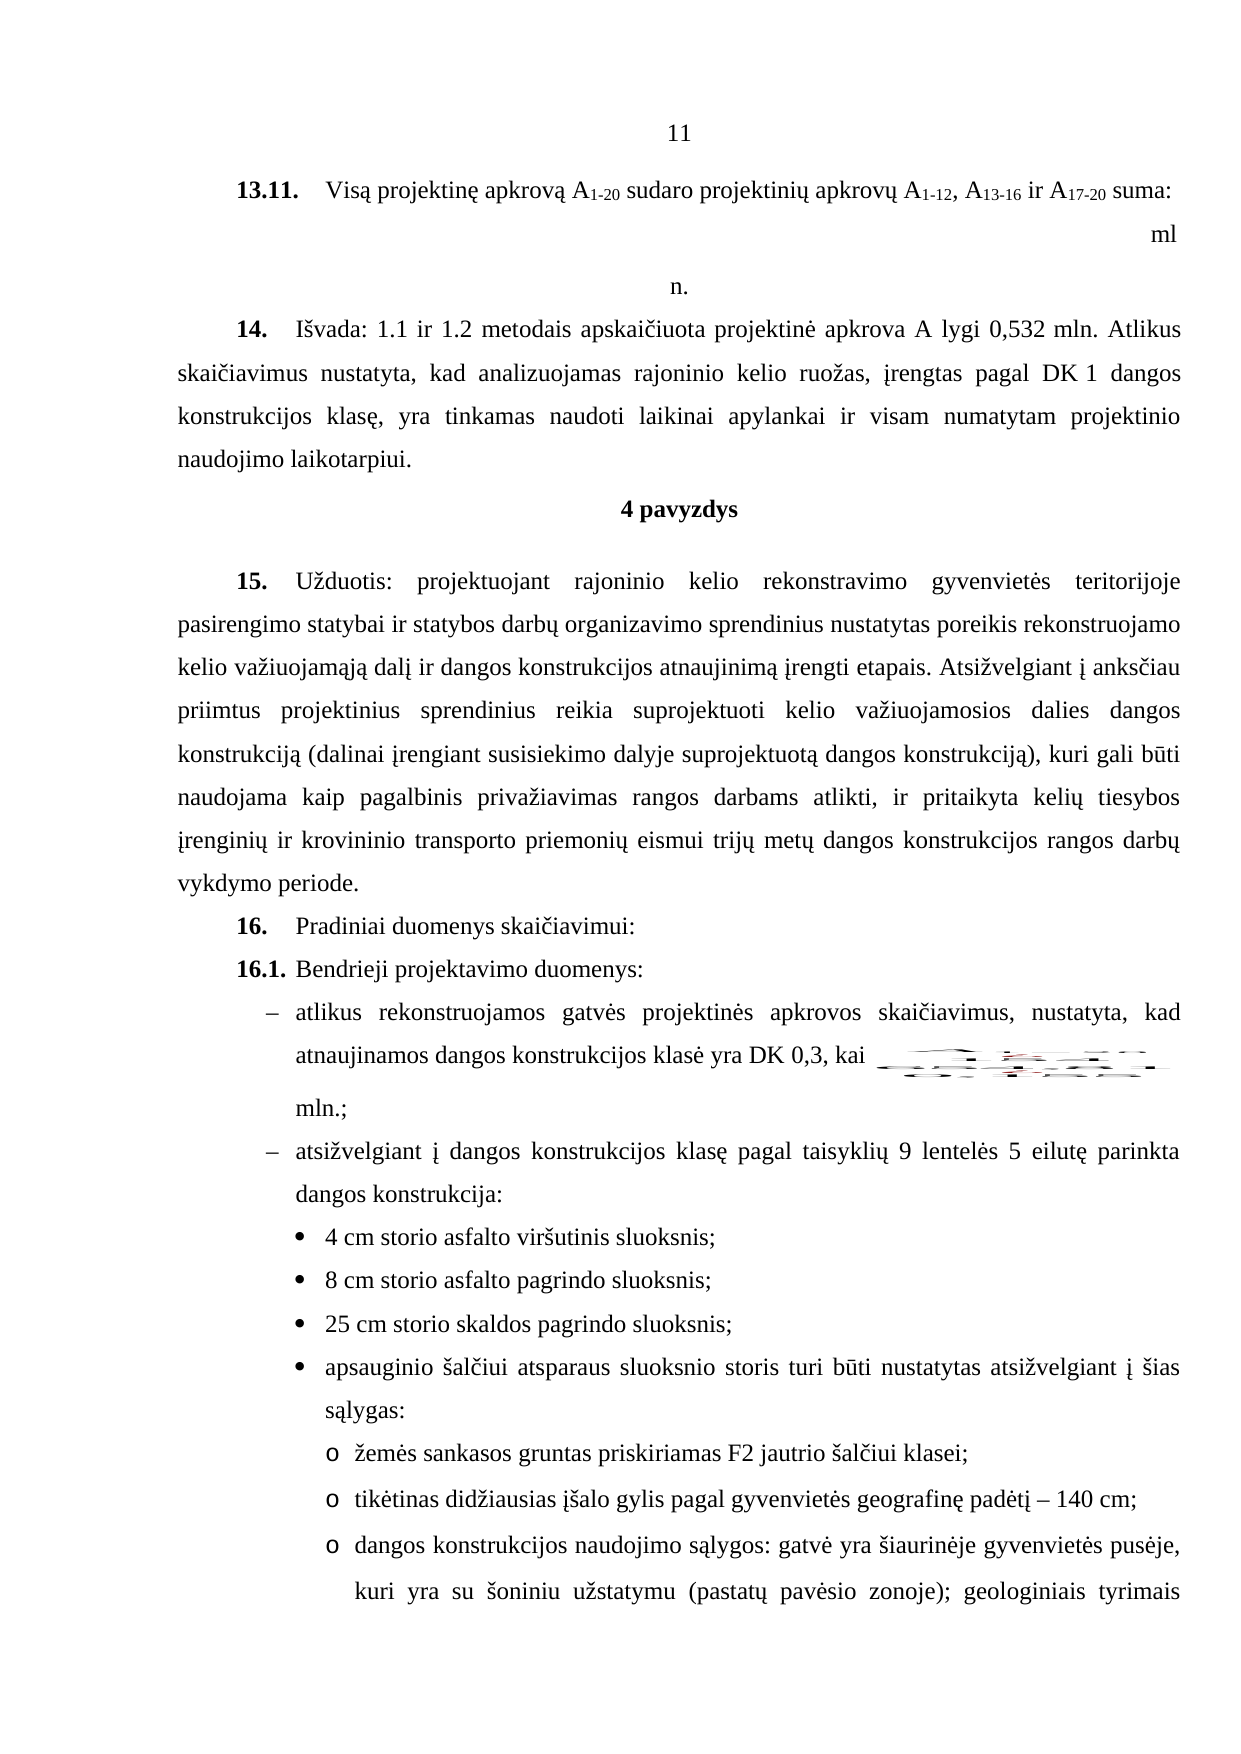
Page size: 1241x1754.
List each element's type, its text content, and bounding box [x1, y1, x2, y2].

text mln. [177, 219, 1181, 300]
text 15. Užduotis: projektuojant rajoninio kelio rekonstravimo gyvenvietės teritorijoje pasirengimo statybai ir statybos darbų organizavimo sprendinius nustatytas poreikis rekonstruojamo kelio važiuojamąją dalį ir dangos konstrukcijos atnaujinimą įrengti etapais. Atsižvelgiant į anksčiau priimtus projektinius sprendinius reikia suprojektuoti kelio važiuojamosios dalies dangos konstrukciją (dalinai įrengiant susisiekimo dalyje suprojektuotą dangos konstrukciją), kuri gali būti naudojama kaip pagalbinis privažiavimas rangos darbams atlikti, ir pritaikyta kelių tiesybos įrenginių ir krovininio transporto priemonių eismui trijų metų dangos konstrukcijos rangos darbų vykdymo periode. [177, 566, 1181, 897]
text 16. Pradiniai duomenys skaičiavimui: [177, 911, 1181, 940]
text 14. Išvada: 1.1 ir 1.2 metodais apskaičiuota projektinė apkrova A lygi 0,532 mln. Atlikus skaičiavimus nustatyta, kad analizuojamas rajoninio kelio ruožas, įrengtas pagal DK 1 dangos konstrukcijos klasę, yra tinkamas naudoti laikinai apylankai ir visam numatytam projektinio naudojimo laikotarpiui. [177, 314, 1181, 473]
text o žemės sankasos gruntas priskiriamas F2 jautrio šalčiui klasei; [325, 1438, 1181, 1469]
text – atsižvelgiant į dangos konstrukcijos klasę pagal taisyklių 9 lentelės 5 eilutę parinkta dangos konstrukcija: [266, 1136, 1181, 1208]
text 16.1. Bendrieji projektavimo duomenys: [177, 954, 1181, 983]
text  apsauginio šalčiui atsparaus sluoksnio storis turi būti nustatytas atsižvelgiant į šias sąlygas: [295, 1352, 1181, 1424]
text o dangos konstrukcijos naudojimo sąlygos: gatvė yra šiaurinėje gyvenvietės pusėje, kuri yra su šoniniu užstatymu (pastatų pavėsio zonoje); geologiniais tyrimais [325, 1531, 1181, 1604]
text 4 pavyzdys [177, 494, 1181, 523]
text  8 cm storio asfalto pagrindo sluoksnis; [295, 1266, 1181, 1294]
text  4 cm storio asfalto viršutinis sluoksnis; [295, 1222, 1181, 1251]
text o tikėtinas didžiausias įšalo gylis pagal gyvenvietės geografinę padėtį – 140 cm; [325, 1484, 1181, 1515]
text 13.11. Visą projektinę apkrovą A1-20 sudaro projektinių apkrovų A1-12, A13-16 ir A17-20 suma: [177, 176, 1181, 204]
text – atlikus rekonstruojamos gatvės projektinės apkrovos skaičiavimus, nustatyta, kad atnaujinamos dangos konstrukcijos klasė yra DK 0,3, kai mln.; [266, 997, 1181, 1122]
text  25 cm storio skaldos pagrindo sluoksnis; [295, 1309, 1181, 1337]
